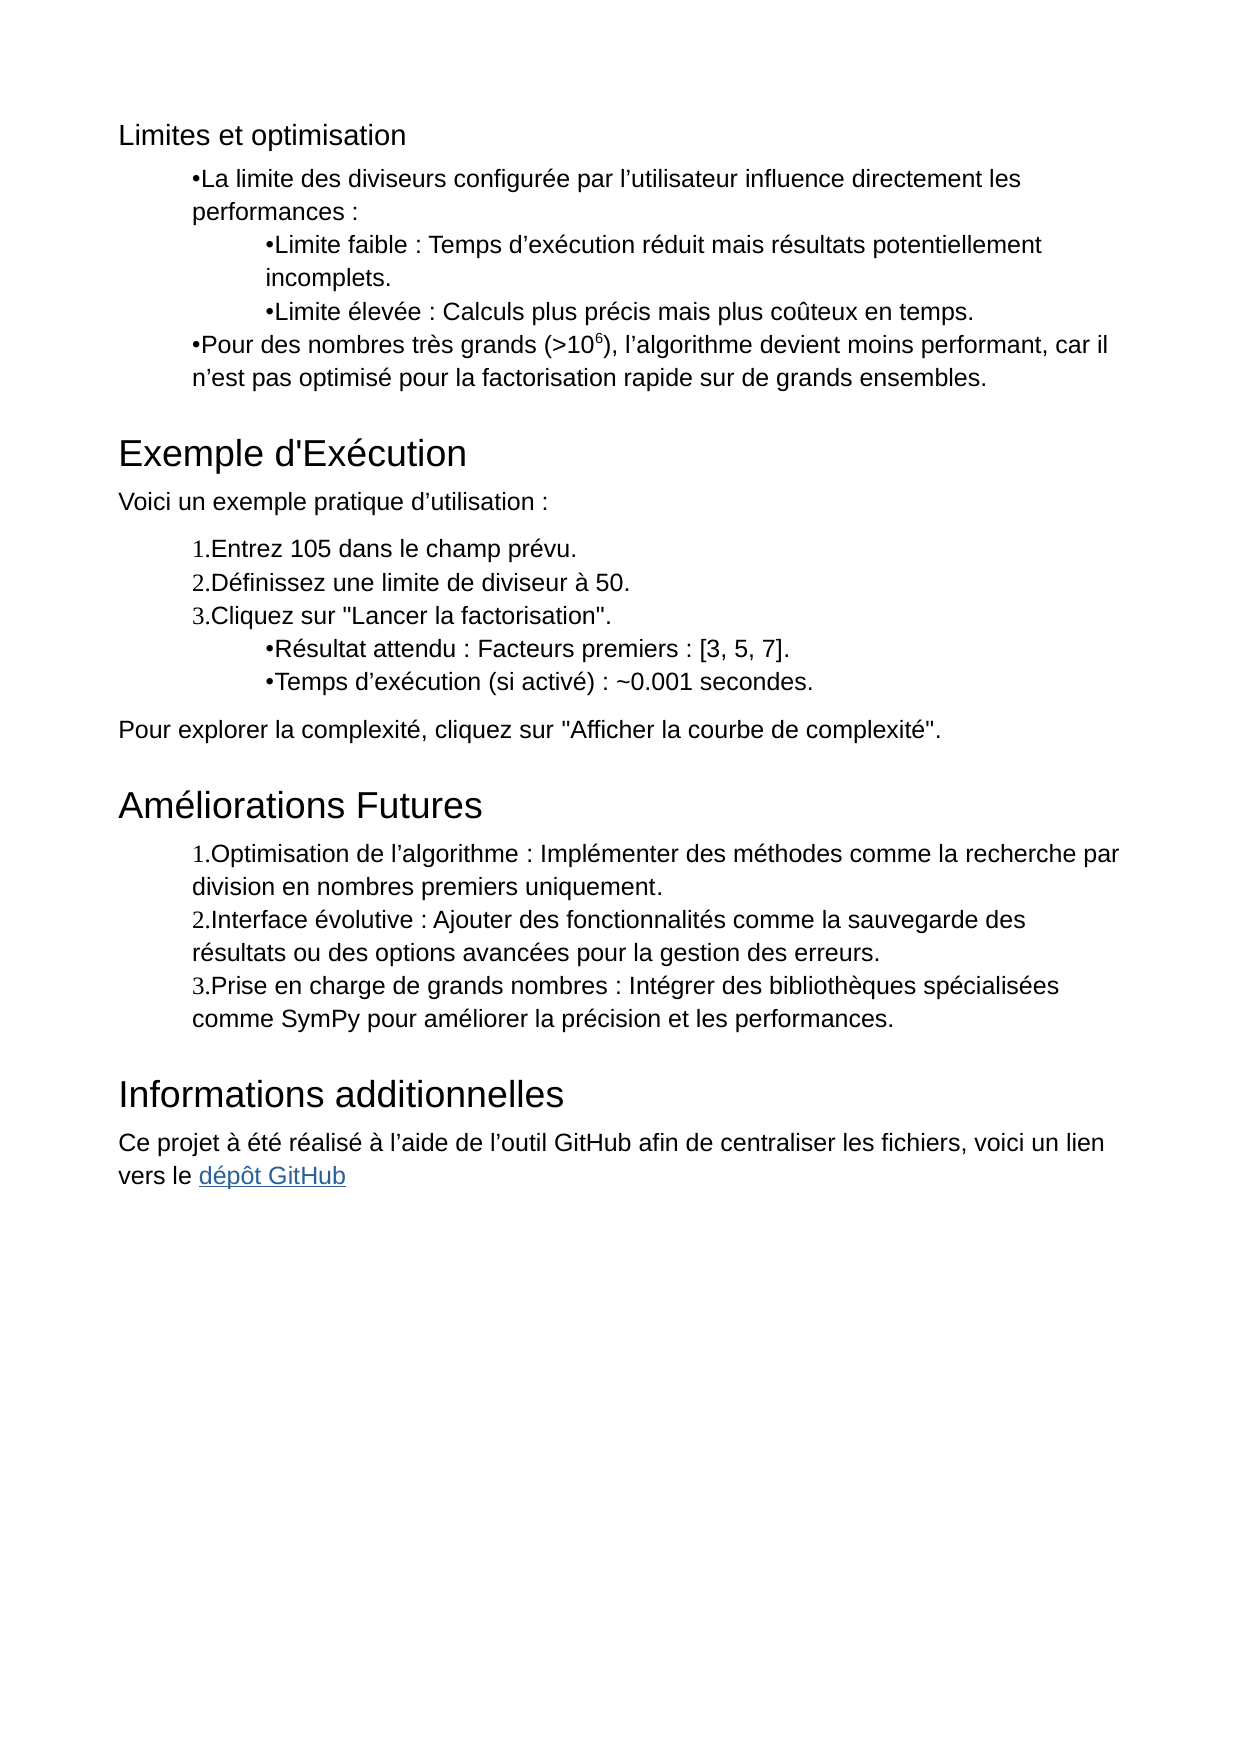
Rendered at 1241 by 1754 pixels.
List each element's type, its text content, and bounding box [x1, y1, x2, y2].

list Cliquez sur "Lancer la factorisation". [118, 601, 1122, 629]
text Ce projet à été réalisé à l’aide de l’outil GitHub afin de centraliser les fichiers, voici un lien vers le dépôt GitHub [118, 1128, 1122, 1190]
subtitle Limites et optimisation [118, 118, 1122, 152]
subtitle Informations additionnelles [118, 1072, 1122, 1116]
subtitle Améliorations Futures [118, 783, 1122, 826]
list Optimisation de l’algorithme : Implémenter des méthodes comme la recherche par division en nombres premiers uniquement. [118, 839, 1122, 901]
list Interface évolutive : Ajouter des fonctionnalités comme la sauvegarde des résultats ou des options avancées pour la gestion des erreurs. [118, 905, 1122, 967]
list Limite élevée : Calculs plus précis mais plus coûteux en temps. [118, 296, 1122, 325]
list Temps d’exécution (si activé) : ~0.001 secondes. [118, 667, 1122, 696]
list Résultat attendu : Facteurs premiers : [3, 5, 7]. [118, 634, 1122, 663]
list La limite des diviseurs configurée par l’utilisateur influence directement les performances : [118, 164, 1122, 226]
list Entrez 105 dans le champ prévu. [118, 534, 1122, 563]
list Limite faible : Temps d’exécution réduit mais résultats potentiellement incomplets. [118, 230, 1122, 292]
text Pour explorer la complexité, cliquez sur "Afficher la courbe de complexité". [118, 714, 1122, 743]
subtitle Exemple d'Exécution [118, 431, 1122, 474]
list Prise en charge de grands nombres : Intégrer des bibliothèques spécialisées comme SymPy pour améliorer la précision et les performances. [118, 971, 1122, 1033]
text Voici un exemple pratique d’utilisation : [118, 487, 1122, 516]
list Définissez une limite de diviseur à 50. [118, 567, 1122, 596]
list Pour des nombres très grands (>106), l’algorithme devient moins performant, car il n’est pas optimisé pour la factorisation rapide sur de grands ensembles. [118, 329, 1122, 391]
